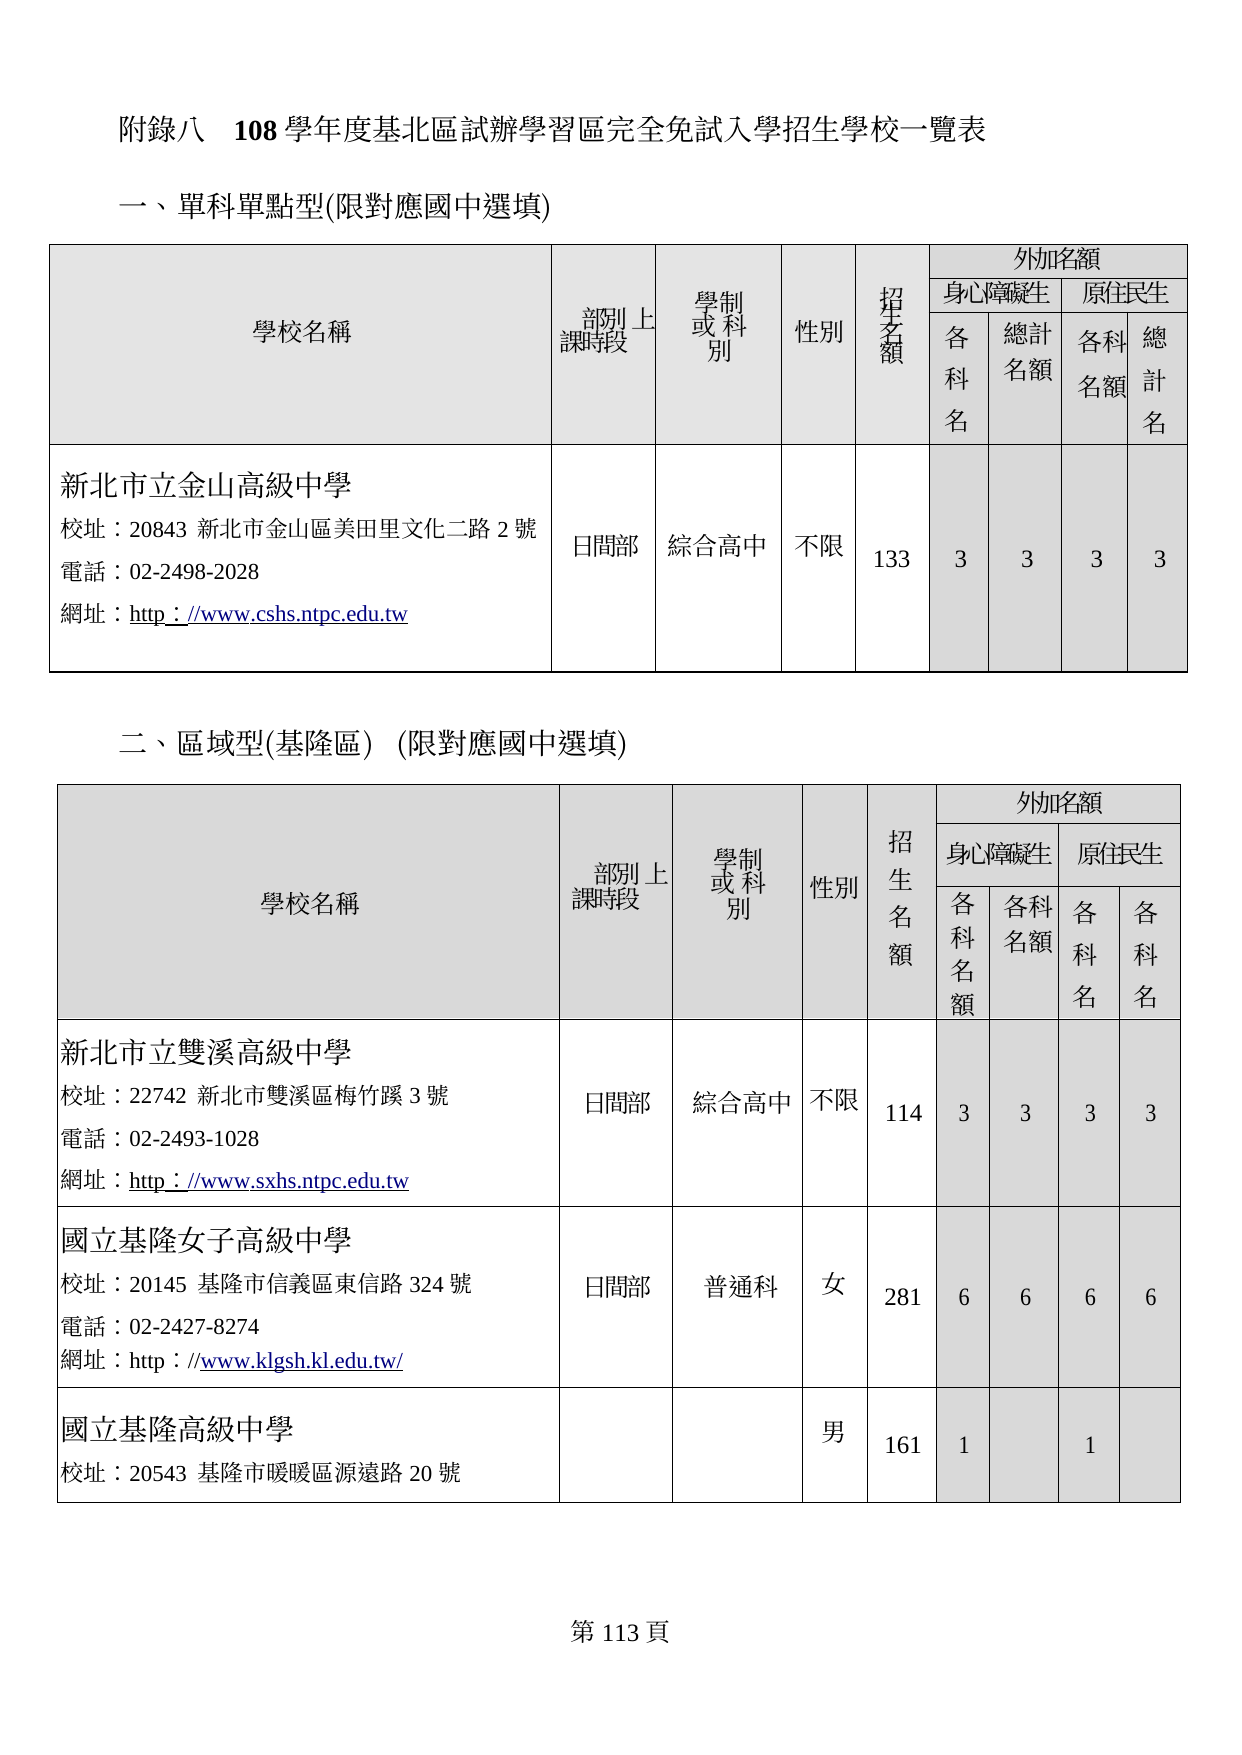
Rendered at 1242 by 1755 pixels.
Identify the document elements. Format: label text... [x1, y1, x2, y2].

table_header 性別 [803, 785, 867, 1018]
table_cell 各科名額 [1059, 887, 1119, 1018]
table_cell 學校名稱 [58, 886, 559, 919]
table_cell [673, 1388, 802, 1502]
table_cell 新北市立金山高級中學 校址：20843 新北市金山區美田里文化二路 2 號 電話：02-2498-2028 網址：http：//www.cshs.ntpc.edu.tw [50, 445, 551, 671]
table_header 招 生 名 額 [868, 785, 936, 1018]
table_cell 161 [868, 1388, 936, 1502]
table_cell 總計名額 [989, 313, 1061, 444]
table_cell 3 [1059, 1020, 1119, 1206]
table_cell 6 [990, 1207, 1058, 1387]
table_cell 6 [937, 1207, 989, 1387]
table_cell 3 [937, 1020, 989, 1206]
table_cell 男 [803, 1388, 867, 1502]
table_cell [58, 919, 559, 1018]
table_cell 各科名額 [937, 887, 989, 1018]
table_header 部別 上課時段 [552, 245, 655, 444]
table_header 外加名額 [937, 785, 1180, 823]
table_cell 133 [856, 445, 929, 671]
table_cell 3 [1128, 445, 1187, 671]
table_cell 3 [1062, 445, 1127, 671]
text 一、單科單點型(限對應國中選填) [118, 170, 1204, 222]
table_cell 3 [930, 445, 988, 671]
table_cell 1 [937, 1388, 989, 1502]
table_cell 114 [868, 1020, 936, 1206]
table_cell 不限 [803, 1020, 867, 1206]
table_cell [1120, 1388, 1180, 1502]
table_header 學制 或 科別 [656, 245, 781, 444]
table_cell 身心障礙生 [930, 279, 1061, 312]
table_cell 6 [1120, 1207, 1180, 1387]
table_cell 綜合高中 [673, 1020, 802, 1206]
table_header 性別 [782, 245, 855, 444]
table_cell 總計名額 [1128, 313, 1187, 444]
table_cell 日間部 [552, 445, 655, 671]
table_cell 各科名額 [1062, 313, 1127, 444]
text 附錄八 108 學年度基北區試辦學習區完全免試入學招生學校一覽表 [118, 106, 1204, 149]
table_cell 1 [1059, 1388, 1119, 1502]
table_header 外加名額 [930, 245, 1187, 278]
table_header 學校名稱 [50, 245, 551, 444]
table_cell 各科名額 [990, 887, 1058, 1018]
table_cell [990, 1388, 1058, 1502]
table_cell 各科名額 [930, 313, 988, 444]
table_cell 女 [803, 1207, 867, 1387]
table_cell 日間部 [560, 1020, 672, 1206]
table_header [58, 785, 559, 886]
table_cell 日間部 [560, 1207, 672, 1387]
table_cell 281 [868, 1207, 936, 1387]
table_cell 6 [1059, 1207, 1119, 1387]
table_cell 身心障礙生 [937, 824, 1058, 886]
table_header 部別 上課時段 [560, 785, 672, 1018]
table_header 學制 或 科別 [673, 785, 802, 1018]
table_cell 國立基隆女子高級中學 校址：20145 基隆市信義區東信路 324 號 電話：02-2427-8274 網址：http：//www.klgsh.kl.edu.tw/ [58, 1207, 559, 1387]
table_cell 綜合高中 [656, 445, 781, 671]
table_cell 原住民生 [1062, 279, 1187, 312]
table_cell 新北市立雙溪高級中學 校址：22742 新北市雙溪區梅竹蹊 3 號 電話：02-2493-1028 網址：http：//www.sxhs.ntpc.edu.tw [58, 1020, 559, 1206]
table_cell 3 [1120, 1020, 1180, 1206]
table_cell [560, 1388, 672, 1502]
table_cell 3 [990, 1020, 1058, 1206]
table_cell 原住民生 [1059, 824, 1180, 886]
table_cell 國立基隆高級中學 校址：20543 基隆市暖暖區源遠路 20 號 [58, 1388, 559, 1502]
table_cell 3 [989, 445, 1061, 671]
table_cell 不限 [782, 445, 855, 671]
table_header 招 生 名 額 [856, 245, 929, 444]
table_cell 普通科 [673, 1207, 802, 1387]
table_cell 各科名額 [1120, 887, 1180, 1018]
text 二、區域型(基隆區) (限對應國中選填) [118, 726, 1204, 764]
